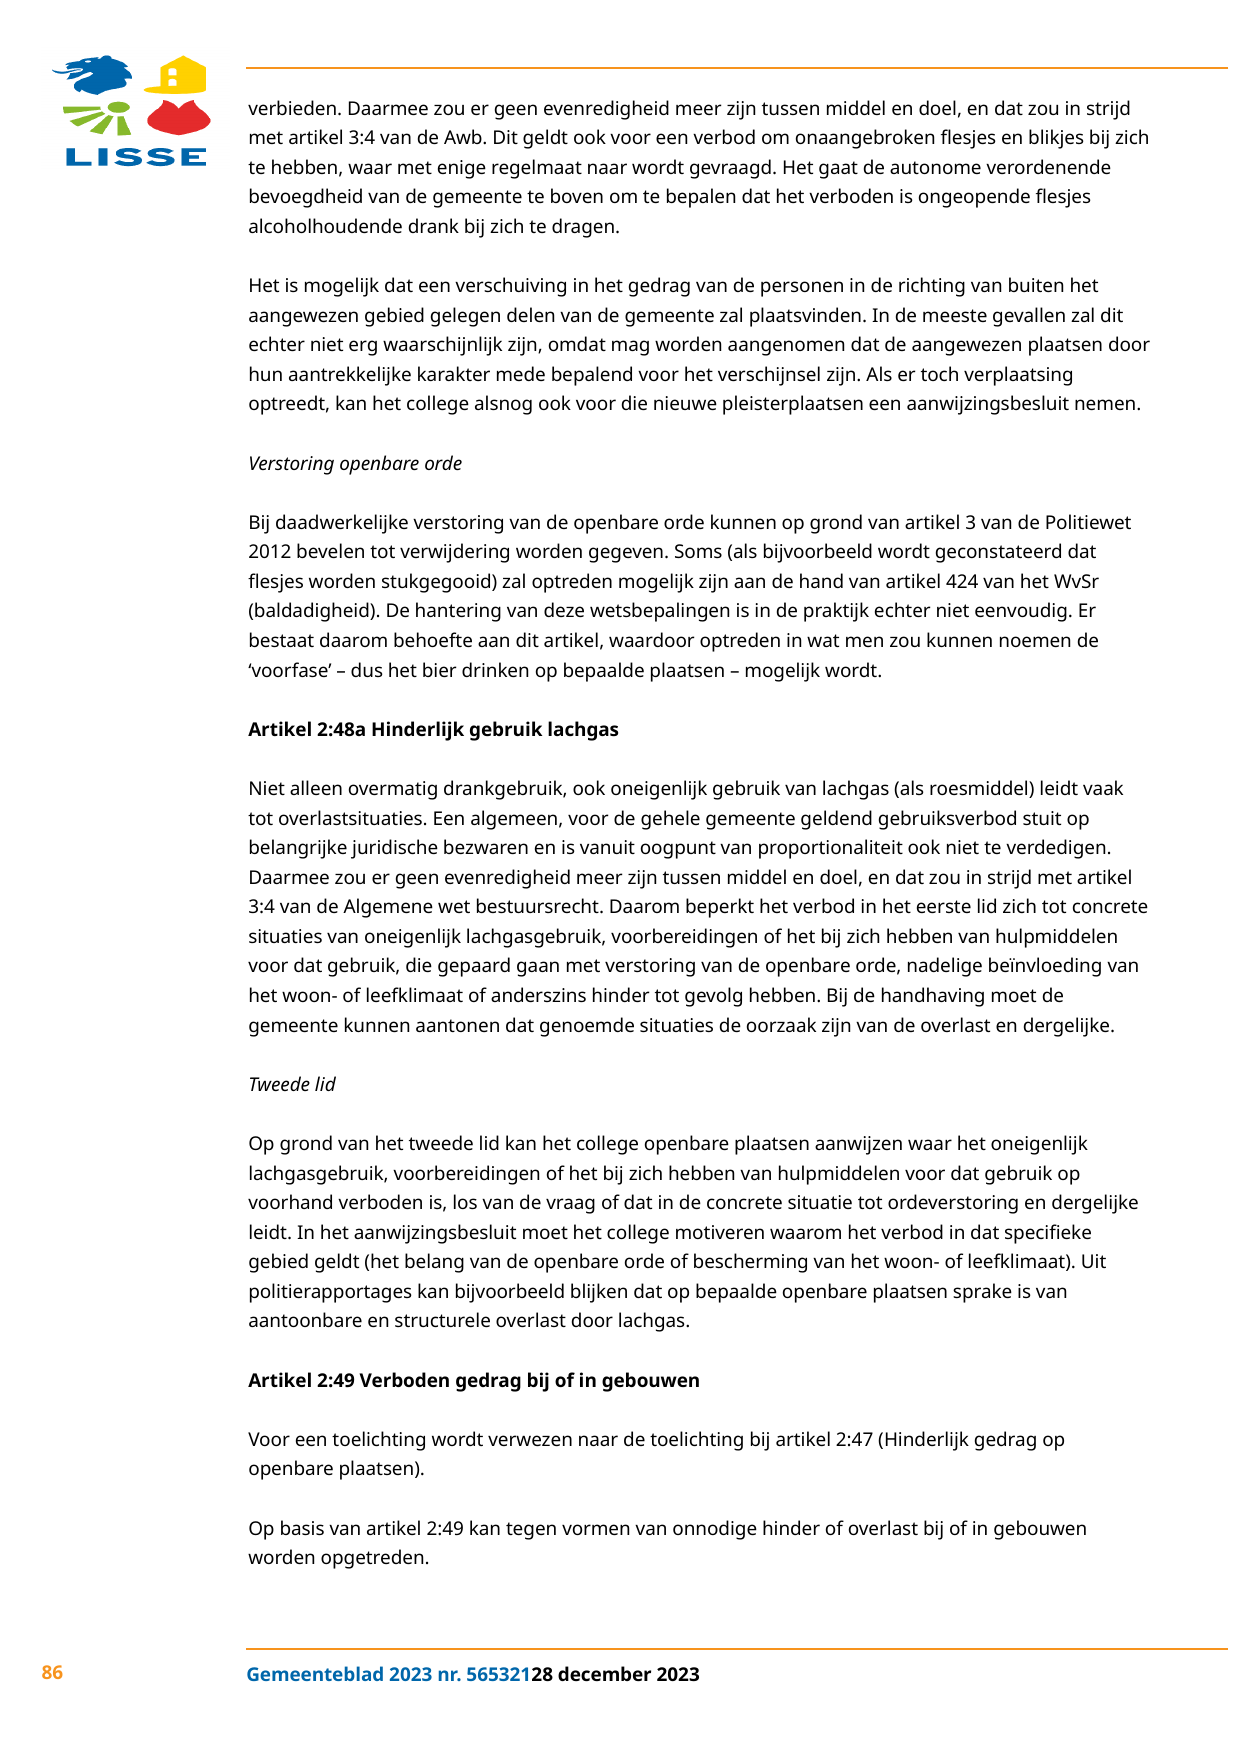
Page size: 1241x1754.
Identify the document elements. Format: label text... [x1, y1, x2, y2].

text Bij daadwerkelijke verstoring van de openbare orde kunnen op grond van artikel 3 van de Politiewet 2012 bevelen tot verwijdering worden gegeven. Soms (als bijvoorbeeld wordt geconstateerd dat flesjes worden stukgegooid) zal optreden mogelijk zijn aan de hand van artikel 424 van het WvSr (baldadigheid). De hantering van deze wetsbepalingen is in de praktijk echter niet eenvoudig. Er bestaat daarom behoefte aan dit artikel, waardoor optreden in wat men zou kunnen noemen de ‘voorfase’ – dus het bier drinken op bepaalde plaatsen – mogelijk wordt. [248, 509, 1152, 683]
text Het is mogelijk dat een verschuiving in het gedrag van de personen in de richting van buiten het aangewezen gebied gelegen delen van de gemeente zal plaatsvinden. In de meeste gevallen zal dit echter niet erg waarschijnlijk zijn, omdat mag worden aangenomen dat de aangewezen plaatsen door hun aantrekkelijke karakter mede bepalend voor het verschijnsel zijn. Als er toch verplaatsing optreedt, kan het college alsnog ook voor die nieuwe pleisterplaatsen een aanwijzingsbesluit nemen. [248, 272, 1152, 416]
text Op grond van het tweede lid kan het college openbare plaatsen aanwijzen waar het oneigenlijk lachgasgebruik, voorbereidingen of het bij zich hebben van hulpmiddelen voor dat gebruik op voorhand verboden is, los van de vraag of dat in de concrete situatie tot ordeverstoring en dergelijke leidt. In het aanwijzingsbesluit moet het college motiveren waarom het verbod in dat specifieke gebied geldt (het belang van de openbare orde of bescherming van het woon- of leefklimaat). Uit politierapportages kan bijvoorbeeld blijken dat op bepaalde openbare plaatsen sprake is van aantoonbare en structurele overlast door lachgas. [248, 1130, 1152, 1333]
text Niet alleen overmatig drankgebruik, ook oneigenlijk gebruik van lachgas (als roesmiddel) leidt vaak tot overlastsituaties. Een algemeen, voor de gehele gemeente geldend gebruiksverbod stuit op belangrijke juridische bezwaren en is vanuit oogpunt van proportionaliteit ook niet te verdedigen. Daarmee zou er geen evenredigheid meer zijn tussen middel en doel, en dat zou in strijd met artikel 3:4 van de Algemene wet bestuursrecht. Daarom beperkt het verbod in het eerste lid zich tot concrete situaties van oneigenlijk lachgasgebruik, voorbereidingen of het bij zich hebben van hulpmiddelen voor dat gebruik, die gepaard gaan met verstoring van de openbare orde, nadelige beïnvloeding van het woon- of leefklimaat of anderszins hinder tot gevolg hebben. Bij de handhaving moet de gemeente kunnen aantonen dat genoemde situaties de oorzaak zijn van de overlast en dergelijke. [248, 775, 1152, 1038]
picture [41, 47, 231, 172]
text Artikel 2:49 Verboden gedrag bij of in gebouwen [248, 1367, 1152, 1393]
text Tweede lid [248, 1071, 1152, 1097]
text Verstoring openbare orde [248, 450, 1152, 476]
text Voor een toelichting wordt verwezen naar de toelichting bij artikel 2:47 (Hinderlijk gedrag op openbare plaatsen). [248, 1426, 1152, 1481]
text Op basis van artikel 2:49 kan tegen vormen van onnodige hinder of overlast bij of in gebouwen worden opgetreden. [248, 1515, 1152, 1570]
text verbieden. Daarmee zou er geen evenredigheid meer zijn tussen middel en doel, en dat zou in strijd met artikel 3:4 van de Awb. Dit geldt ook voor een verbod om onaangebroken flesjes en blikjes bij zich te hebben, waar met enige regelmaat naar wordt gevraagd. Het gaat de autonome verordenende bevoegdheid van de gemeente te boven om te bepalen dat het verboden is ongeopende flesjes alcoholhoudende drank bij zich te dragen. [248, 95, 1152, 239]
text Artikel 2:48a Hinderlijk gebruik lachgas [248, 716, 1152, 742]
